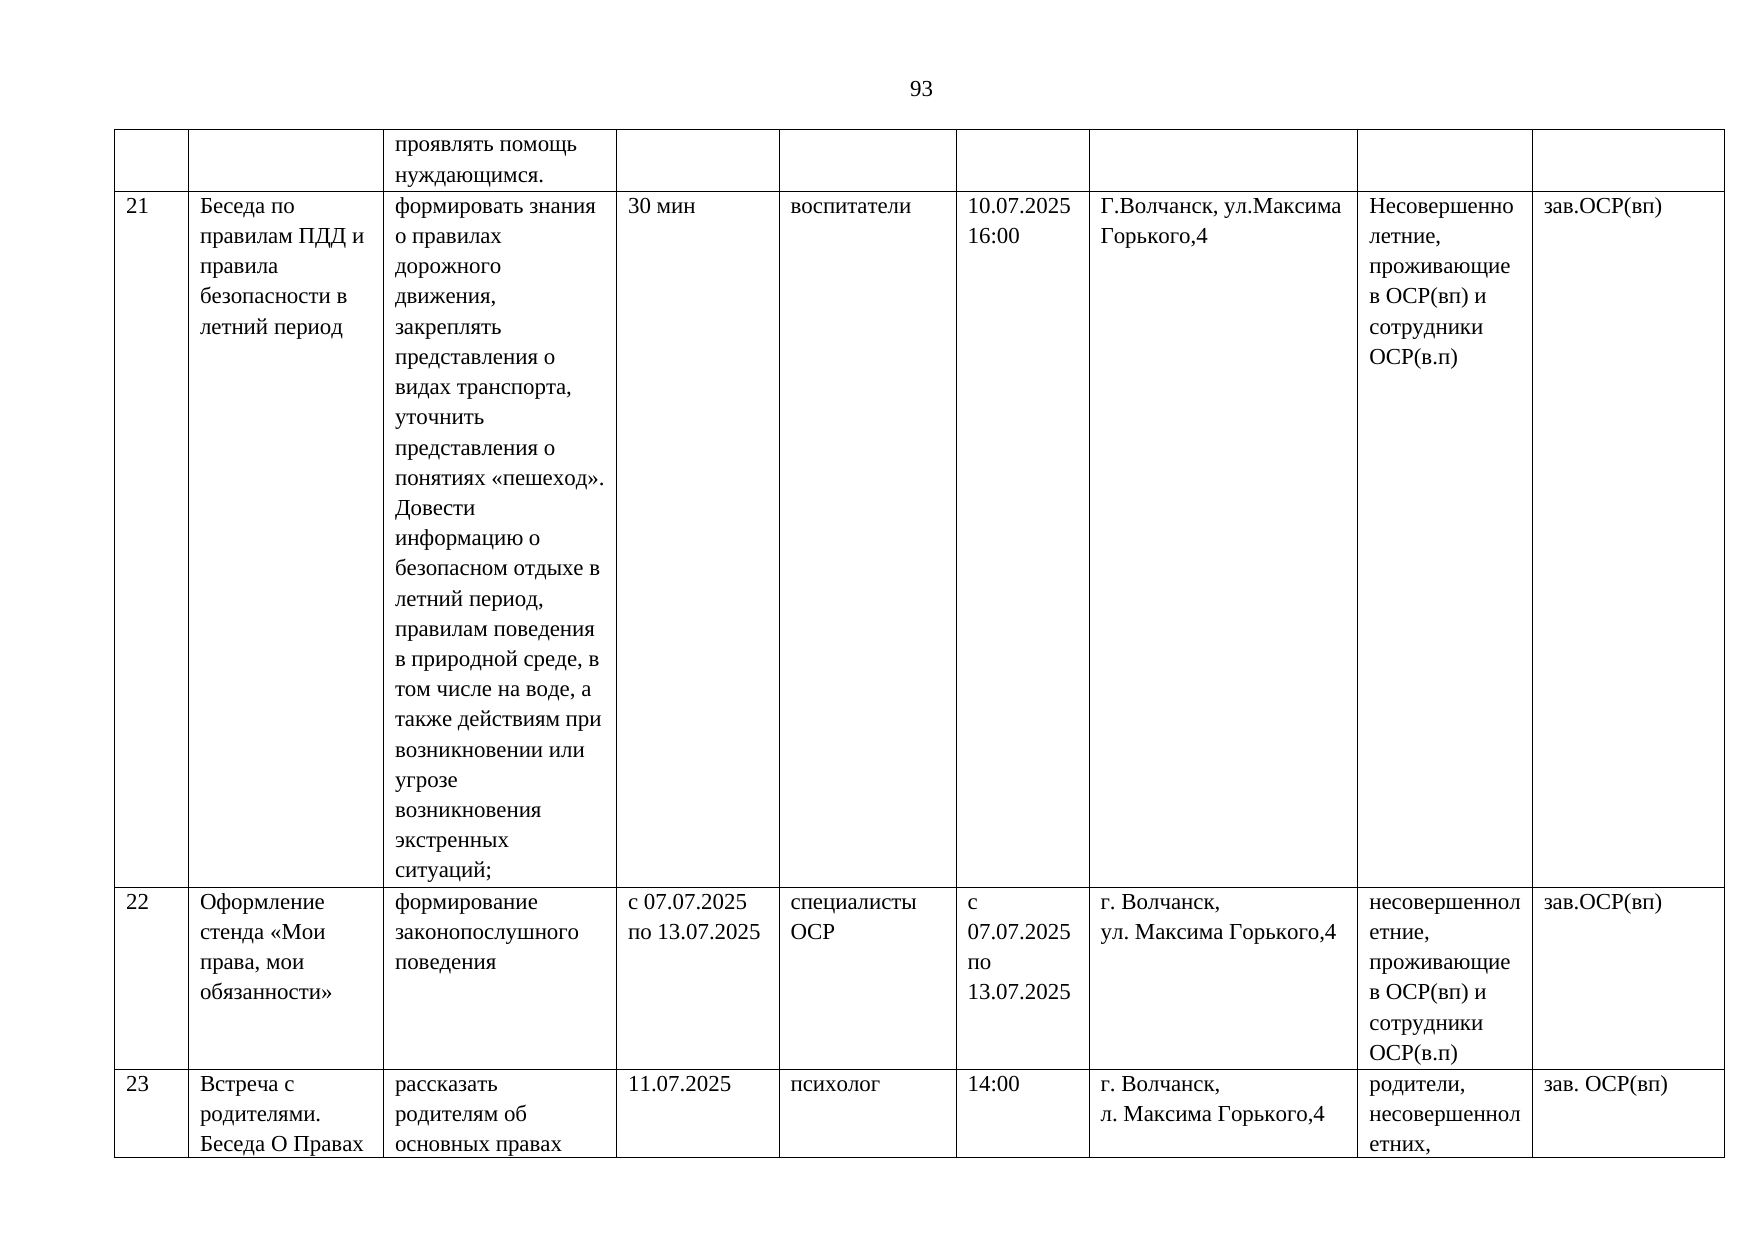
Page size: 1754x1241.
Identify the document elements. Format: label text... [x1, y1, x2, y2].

table_cell 22 [115, 888, 188, 1069]
table_cell Встреча с родителями. Беседа О Правах [189, 1070, 383, 1157]
table_cell Оформление стенда «Мои права, мои обязанности» [189, 888, 383, 1069]
table_cell 10.07.2025 16:00 [957, 192, 1089, 887]
table_cell 30 мин [617, 192, 779, 887]
table_cell [957, 130, 1089, 191]
table_cell проявлять помощь нуждающимся. [384, 130, 616, 191]
table_cell 23 [115, 1070, 188, 1157]
table_cell 11.07.2025 [617, 1070, 779, 1157]
table_cell родители, несовершеннолетних, [1358, 1070, 1532, 1157]
table_cell зав.ОСР(вп) [1533, 192, 1724, 887]
table_cell [1533, 130, 1724, 191]
table_cell несовершеннолетние, проживающие в ОСР(вп) и сотрудники ОСР(в.п) [1358, 888, 1532, 1069]
table_cell Беседа по правилам ПДД и правила безопасности в летний период [189, 192, 383, 887]
table_cell [617, 130, 779, 191]
table_cell специалисты ОСР [780, 888, 956, 1069]
table_cell Г.Волчанск, ул.Максима Горького,4 [1090, 192, 1357, 887]
table_cell Несовершеннолетние, проживающие в ОСР(вп) и сотрудники ОСР(в.п) [1358, 192, 1532, 887]
table_cell [1090, 130, 1357, 191]
table_cell [189, 130, 383, 191]
table_cell формирование законопослушного поведения [384, 888, 616, 1069]
table_cell зав.ОСР(вп) [1533, 888, 1724, 1069]
table_cell [1358, 130, 1532, 191]
table_cell [115, 130, 188, 191]
table_cell с 07.07.2025 по 13.07.2025 [957, 888, 1089, 1069]
table_cell 14:00 [957, 1070, 1089, 1157]
table_cell 21 [115, 192, 188, 887]
table_cell психолог [780, 1070, 956, 1157]
table_cell [780, 130, 956, 191]
table_cell воспитатели [780, 192, 956, 887]
table_cell рассказать родителям об основных правах [384, 1070, 616, 1157]
table_cell зав. ОСР(вп) [1533, 1070, 1724, 1157]
table_cell формировать знания о правилах дорожного движения, закреплять представления о видах транспорта, уточнить представления о понятиях «пешеход». Довести информацию о безопасном отдыхе в летний период, правилам поведения в природной среде, в том числе на воде, а также действиям при возникновении или угрозе возникновения экстренных ситуаций; [384, 192, 616, 887]
table_cell г. Волчанск, л. Максима Горького,4 [1090, 1070, 1357, 1157]
table_cell г. Волчанск, ул. Максима Горького,4 [1090, 888, 1357, 1069]
table_cell с 07.07.2025 по 13.07.2025 [617, 888, 779, 1069]
